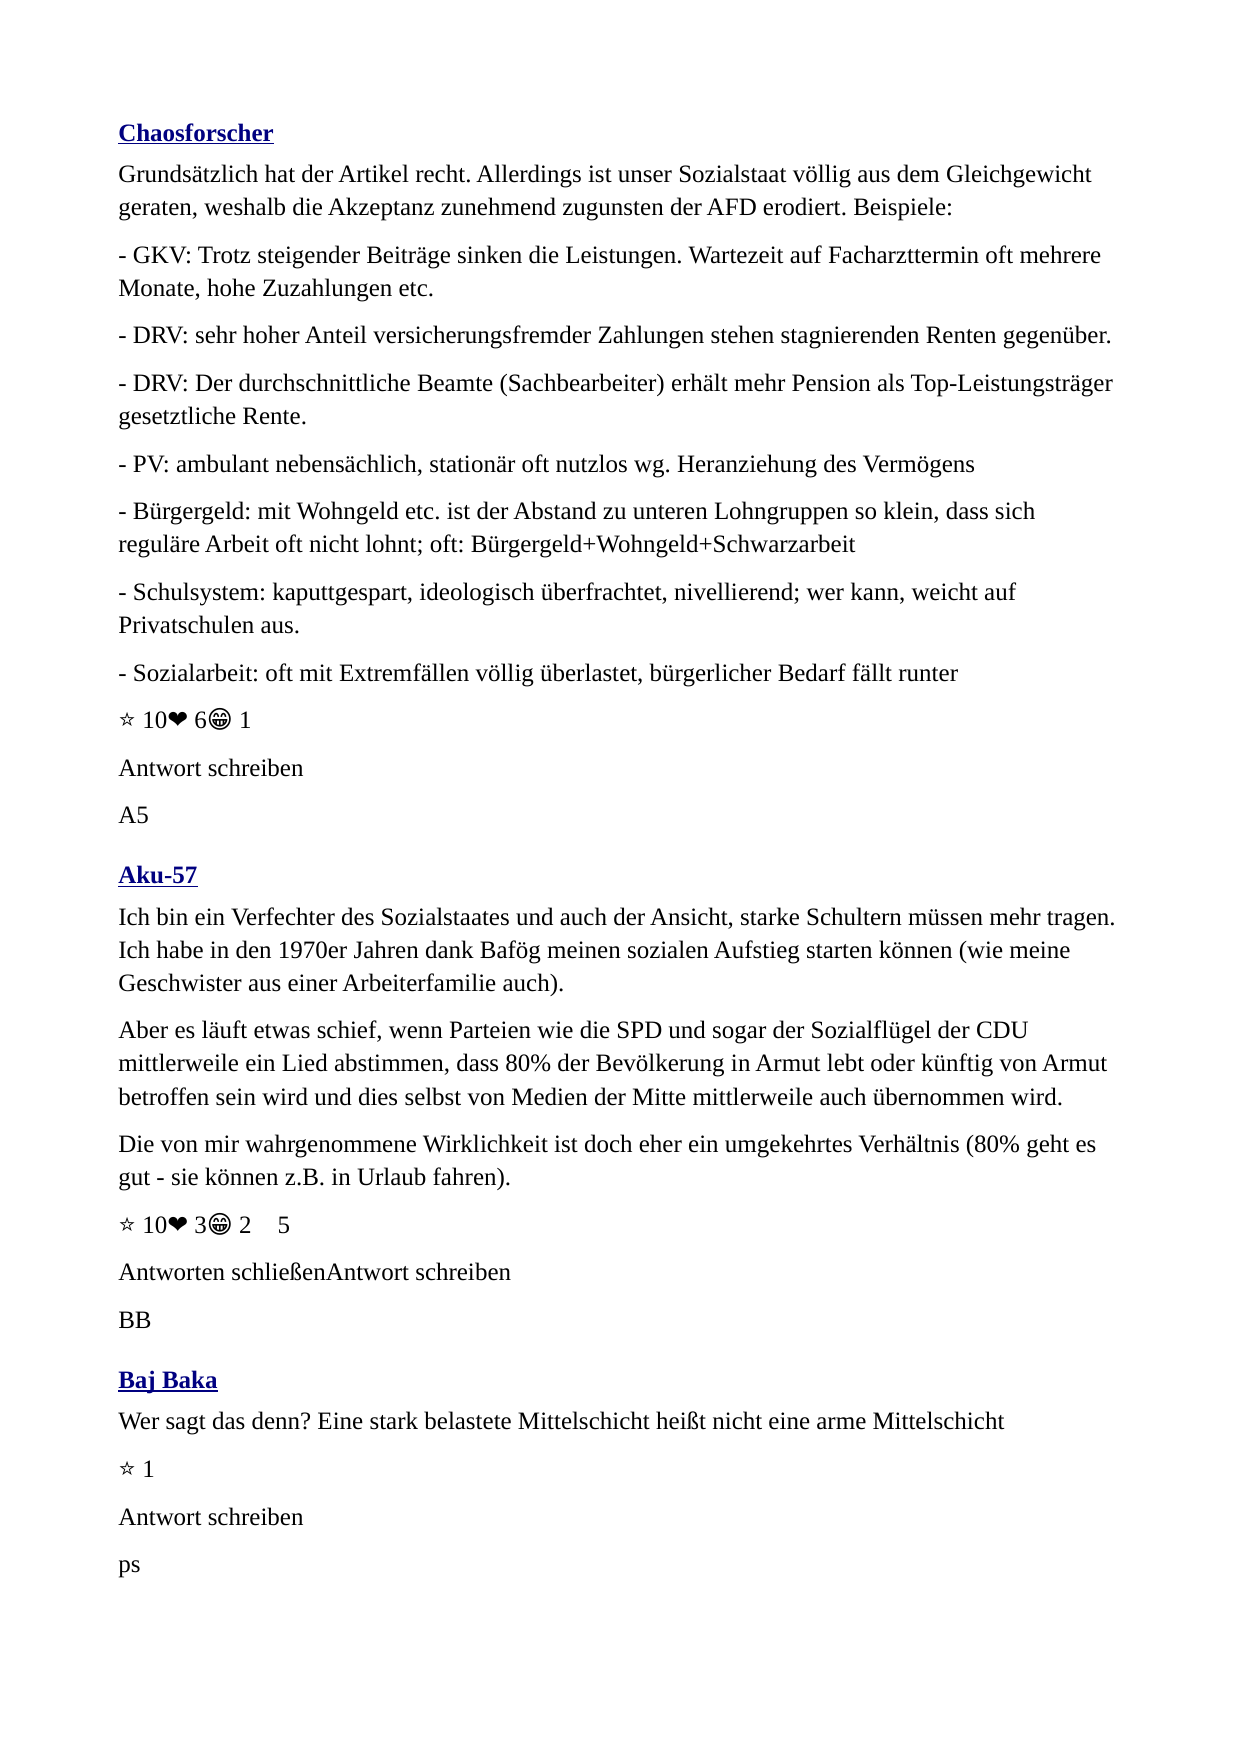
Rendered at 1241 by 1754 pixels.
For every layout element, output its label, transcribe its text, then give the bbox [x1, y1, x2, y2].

text Ich bin ein Verfechter des Sozialstaates und auch der Ansicht, starke Schultern müssen mehr tragen. Ich habe in den 1970er Jahren dank Bafög meinen sozialen Aufstieg starten können (wie meine Geschwister aus einer Arbeiterfamilie auch). [118, 902, 1122, 997]
text Antwort schreiben [118, 1502, 1122, 1530]
subtitle Aku-57 [118, 861, 1122, 889]
text - Schulsystem: kaputtgespart, ideologisch überfrachtet, nivellierend; wer kann, weicht auf Privatschulen aus. [118, 577, 1122, 639]
text - Bürgergeld: mit Wohngeld etc. ist der Abstand zu unteren Lohngruppen so klein, dass sich reguläre Arbeit oft nicht lohnt; oft: Bürgergeld+Wohngeld+Schwarzarbeit [118, 496, 1122, 558]
subtitle Baj Baka [118, 1365, 1122, 1394]
text Aber es läuft etwas schief, wenn Parteien wie die SPD und sogar der Sozialflügel der CDU mittlerweile ein Lied abstimmen, dass 80% der Bevölkerung in Armut lebt oder künftig von Armut betroffen sein wird und dies selbst von Medien der Mitte mittlerweile auch übernommen wird. [118, 1016, 1122, 1110]
text A5 [118, 801, 1122, 829]
text ⭐️ 10❤️ 6😁 1 [118, 705, 1122, 734]
text Antwort schreiben [118, 753, 1122, 782]
subtitle Chaosforscher [118, 118, 1122, 147]
text - PV: ambulant nebensächlich, stationär oft nutzlos wg. Heranziehung des Vermögens [118, 449, 1122, 478]
text Die von mir wahrgenommene Wirklichkeit ist doch eher ein umgekehrtes Verhältnis (80% geht es gut - sie können z.B. in Urlaub fahren). [118, 1129, 1122, 1191]
text - GKV: Trotz steigender Beiträge sinken die Leistungen. Wartezeit auf Facharzttermin oft mehrere Monate, hohe Zuzahlungen etc. [118, 240, 1122, 302]
text BB [118, 1305, 1122, 1334]
text - DRV: Der durchschnittliche Beamte (Sachbearbeiter) erhält mehr Pension als Top-Leistungsträger gesetztliche Rente. [118, 368, 1122, 430]
text - DRV: sehr hoher Anteil versicherungsfremder Zahlungen stehen stagnierenden Renten gegenüber. [118, 321, 1122, 349]
text Antworten schließenAntwort schreiben [118, 1257, 1122, 1286]
text ⭐️ 10❤️ 3😁 2🤨 5 [118, 1210, 1122, 1238]
text Grundsätzlich hat der Artikel recht. Allerdings ist unser Sozialstaat völlig aus dem Gleichgewicht geraten, weshalb die Akzeptanz zunehmend zugunsten der AFD erodiert. Beispiele: [118, 159, 1122, 221]
text ⭐️ 1 [118, 1454, 1122, 1483]
text ps [118, 1549, 1122, 1578]
text - Sozialarbeit: oft mit Extremfällen völlig überlastet, bürgerlicher Bedarf fällt runter [118, 658, 1122, 686]
text Wer sagt das denn? Eine stark belastete Mittelschicht heißt nicht eine arme Mittelschicht [118, 1406, 1122, 1435]
